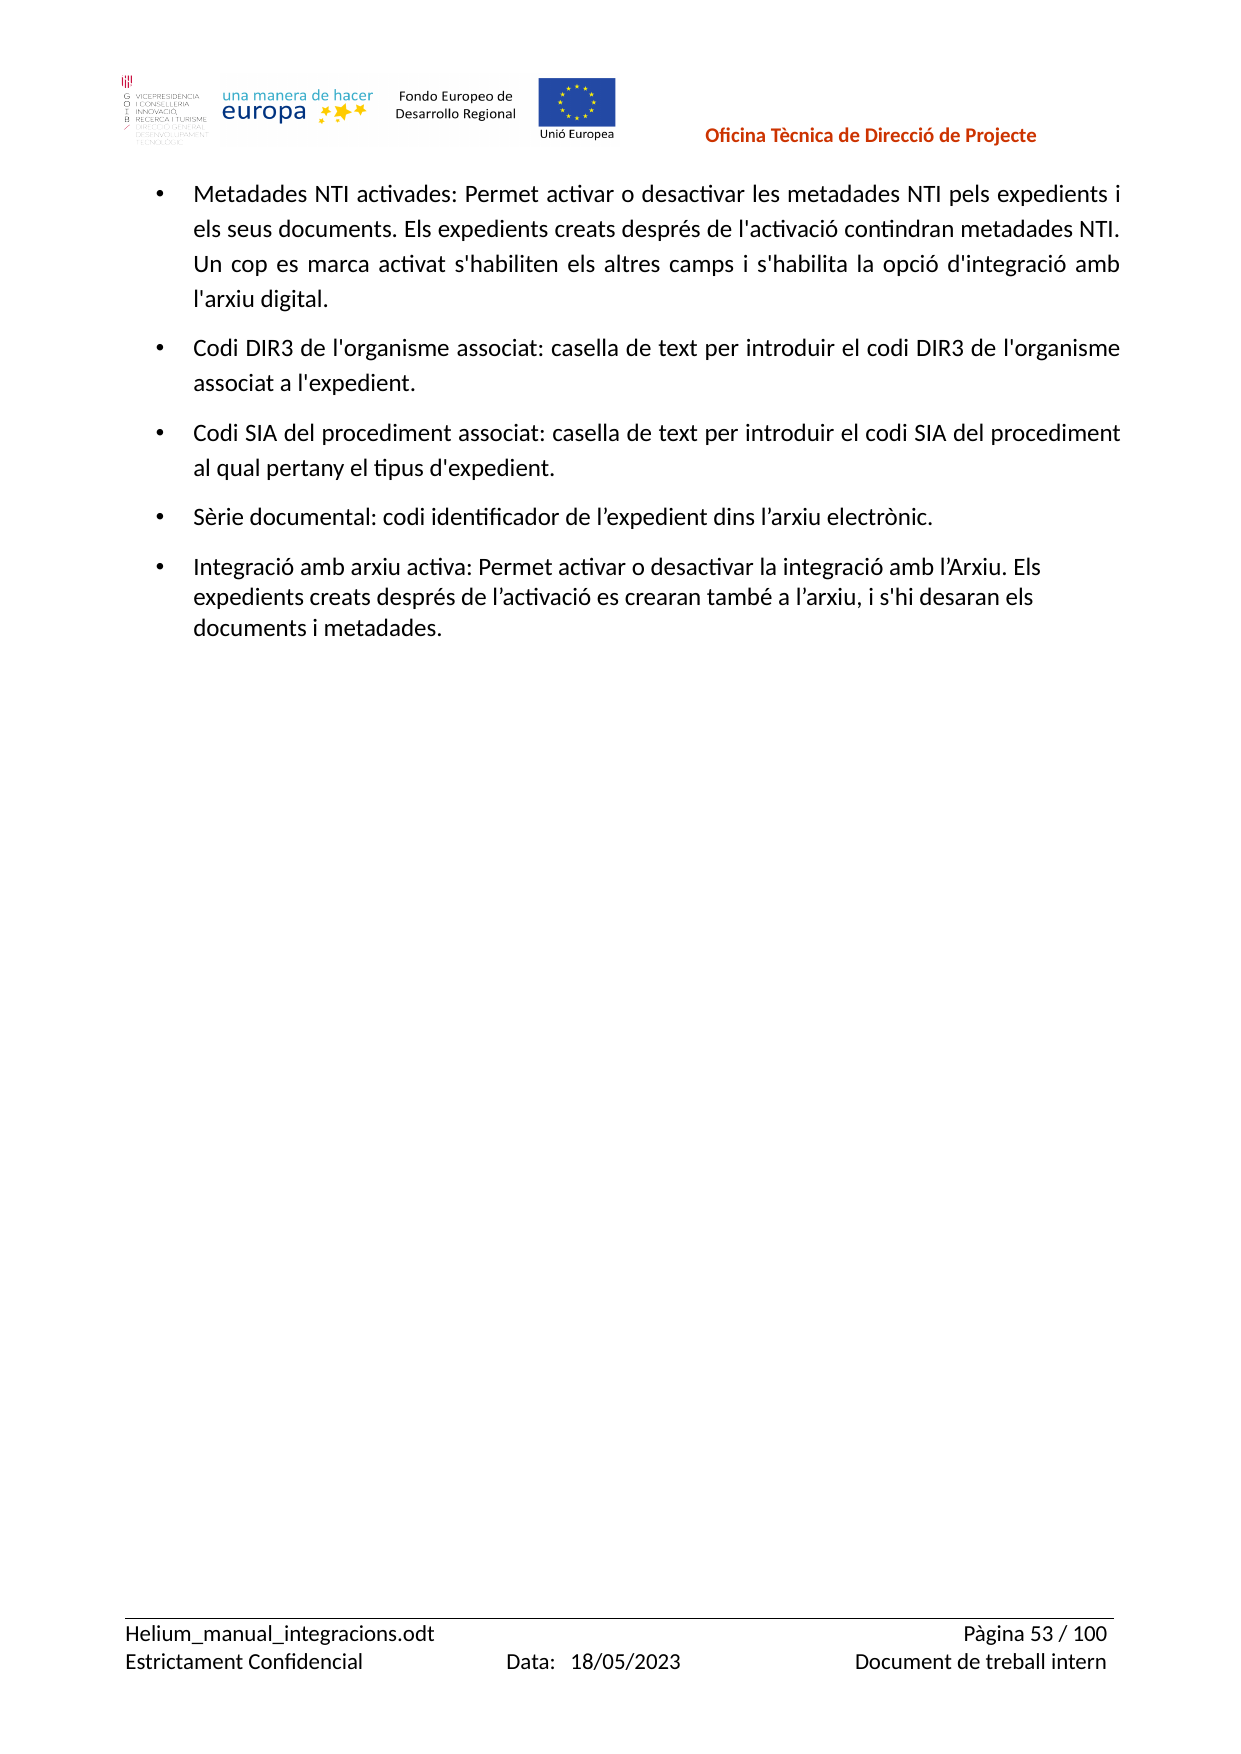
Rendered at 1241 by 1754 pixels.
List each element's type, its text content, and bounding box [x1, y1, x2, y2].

picture [118, 73, 213, 147]
list Integració amb arxiu activa: Permet activar o desactivar la integració amb l’Arxiu. Els expedients creats després de l’activació es crearan també a l’arxiu, i s'hi desaran els documents i metadades. [156, 551, 1122, 643]
list Codi SIA del procediment associat: casella de text per introduir el codi SIA del procediment al qual pertany el tipus d'expedient. [156, 417, 1122, 482]
picture [219, 73, 621, 147]
list Codi DIR3 de l'organisme associat: casella de text per introduir el codi DIR3 de l'organisme associat a l'expedient. [156, 332, 1122, 398]
list Sèrie documental: codi identificador de l’expedient dins l’arxiu electrònic. [156, 501, 1122, 532]
list Metadades NTI activades: Permet activar o desactivar les metadades NTI pels expedients i els seus documents. Els expedients creats després de l'activació contindran metadades NTI. Un cop es marca activat s'habiliten els altres camps i s'habilita la opció d'integració amb l'arxiu digital. [156, 178, 1122, 313]
